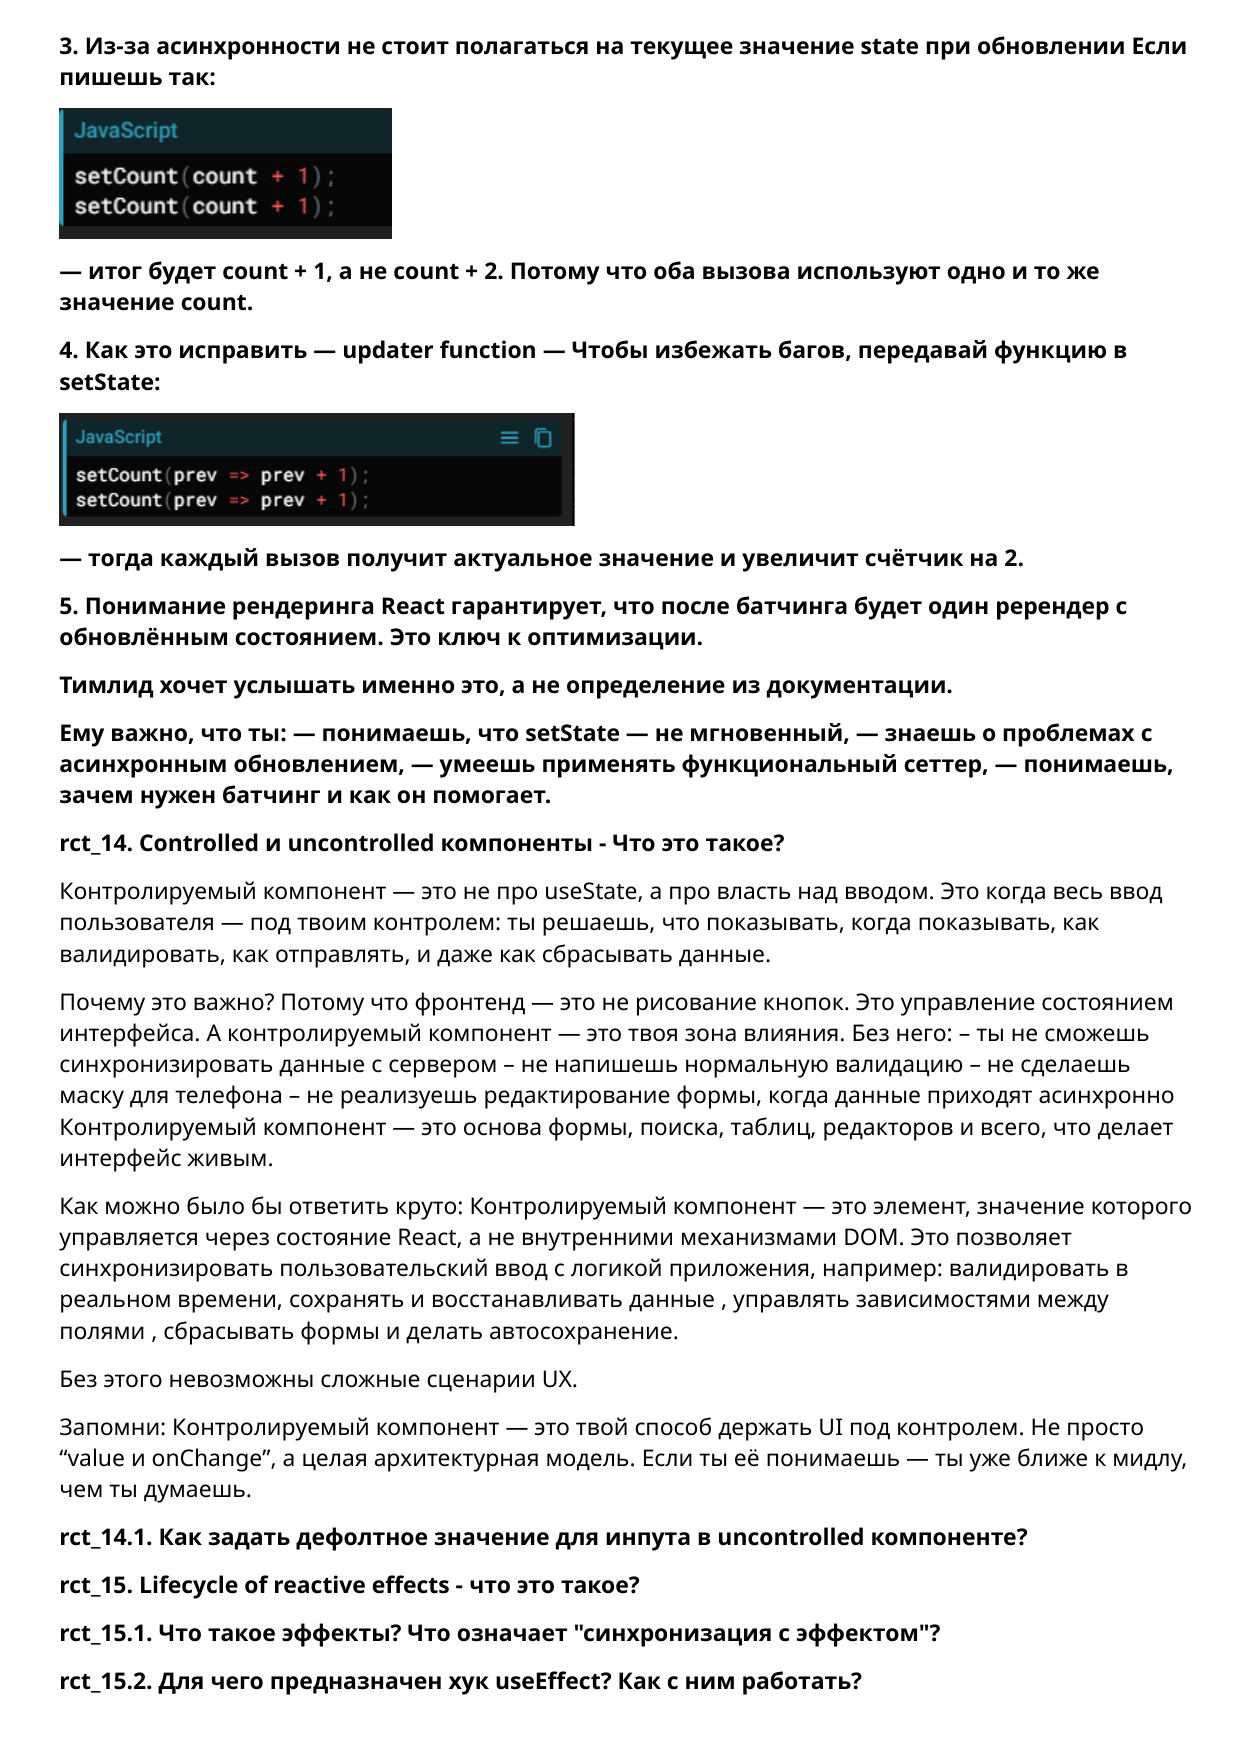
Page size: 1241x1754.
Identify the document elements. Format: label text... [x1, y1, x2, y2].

text Запомни: Контролируемый компонент — это твой способ держать UI под контролем. Не просто “value и onChange”, а целая архитектурная модель. Если ты её понимаешь — ты уже ближе к мидлу, чем ты думаешь. [59, 1411, 1196, 1504]
text rct_15. Lifecycle of reactive effects - что это такое? [59, 1569, 1196, 1600]
text Почему это важно? Потому что фронтенд — это не рисование кнопок. Это управление состоянием интерфейса. А контролируемый компонент — это твоя зона влияния. Без него: – ты не сможешь синхронизировать данные с сервером – не напишешь нормальную валидацию – не сделаешь маску для телефона – не реализуешь редактирование формы, когда данные приходят асинхронно Контролируемый компонент — это основа формы, поиска, таблиц, редакторов и всего, что делает интерфейс живым. [59, 986, 1196, 1173]
text rct_15.2. Для чего предназначен хук useEffect? Как с ним работать? [59, 1665, 1196, 1696]
text Как можно было бы ответить круто: Контролируемый компонент — это элемент, значение которого управляется через состояние React, а не внутренними механизмами DOM. Это позволяет синхронизировать пользовательский ввод с логикой приложения, например: валидировать в реальном времени, сохранять и восстанавливать данные , управлять зависимостями между полями , сбрасывать формы и делать автосохранение. [59, 1190, 1196, 1346]
text Тимлид хочет услышать именно это, а не определение из документации. [59, 669, 1196, 700]
text Контролируемый компонент — это не про useState, а про власть над вводом. Это когда весь ввод пользователя — под твоим контролем: ты решаешь, что показывать, когда показывать, как валидировать, как отправлять, и даже как сбрасывать данные. [59, 875, 1196, 969]
text 5. Понимание рендеринга React гарантирует, что после батчинга будет один ререндер с обновлённым состоянием. Это ключ к оптимизации. [59, 590, 1196, 652]
text 3. Из-за асинхронности не стоит полагаться на текущее значение state при обновлении Если пишешь так: [59, 29, 1196, 92]
text rct_14. Controlled и uncontrolled компоненты - Что это такое? [59, 827, 1196, 858]
text 4. Как это исправить — updater function — Чтобы избежать багов, передавай функцию в setState: [59, 334, 1196, 397]
text rct_15.1. Что такое эффекты? Что означает "синхронизация с эффектом"? [59, 1617, 1196, 1648]
text — итог будет count + 1, а не count + 2. Потому что оба вызова используют одно и то же значение count. [59, 255, 1196, 318]
text Без этого невозможны сложные сценарии UX. [59, 1363, 1196, 1394]
text rct_14.1. Как задать дефолтное значение для инпута в uncontrolled компоненте? [59, 1521, 1196, 1552]
text Ему важно, что ты: — понимаешь, что setState — не мгновенный, — знаешь о проблемах с асинхронным обновлением, — умеешь применять функциональный сеттер, — понимаешь, зачем нужен батчинг и как он помогает. [59, 717, 1196, 811]
text — тогда каждый вызов получит актуальное значение и увеличит счётчик на 2. [59, 542, 1196, 573]
